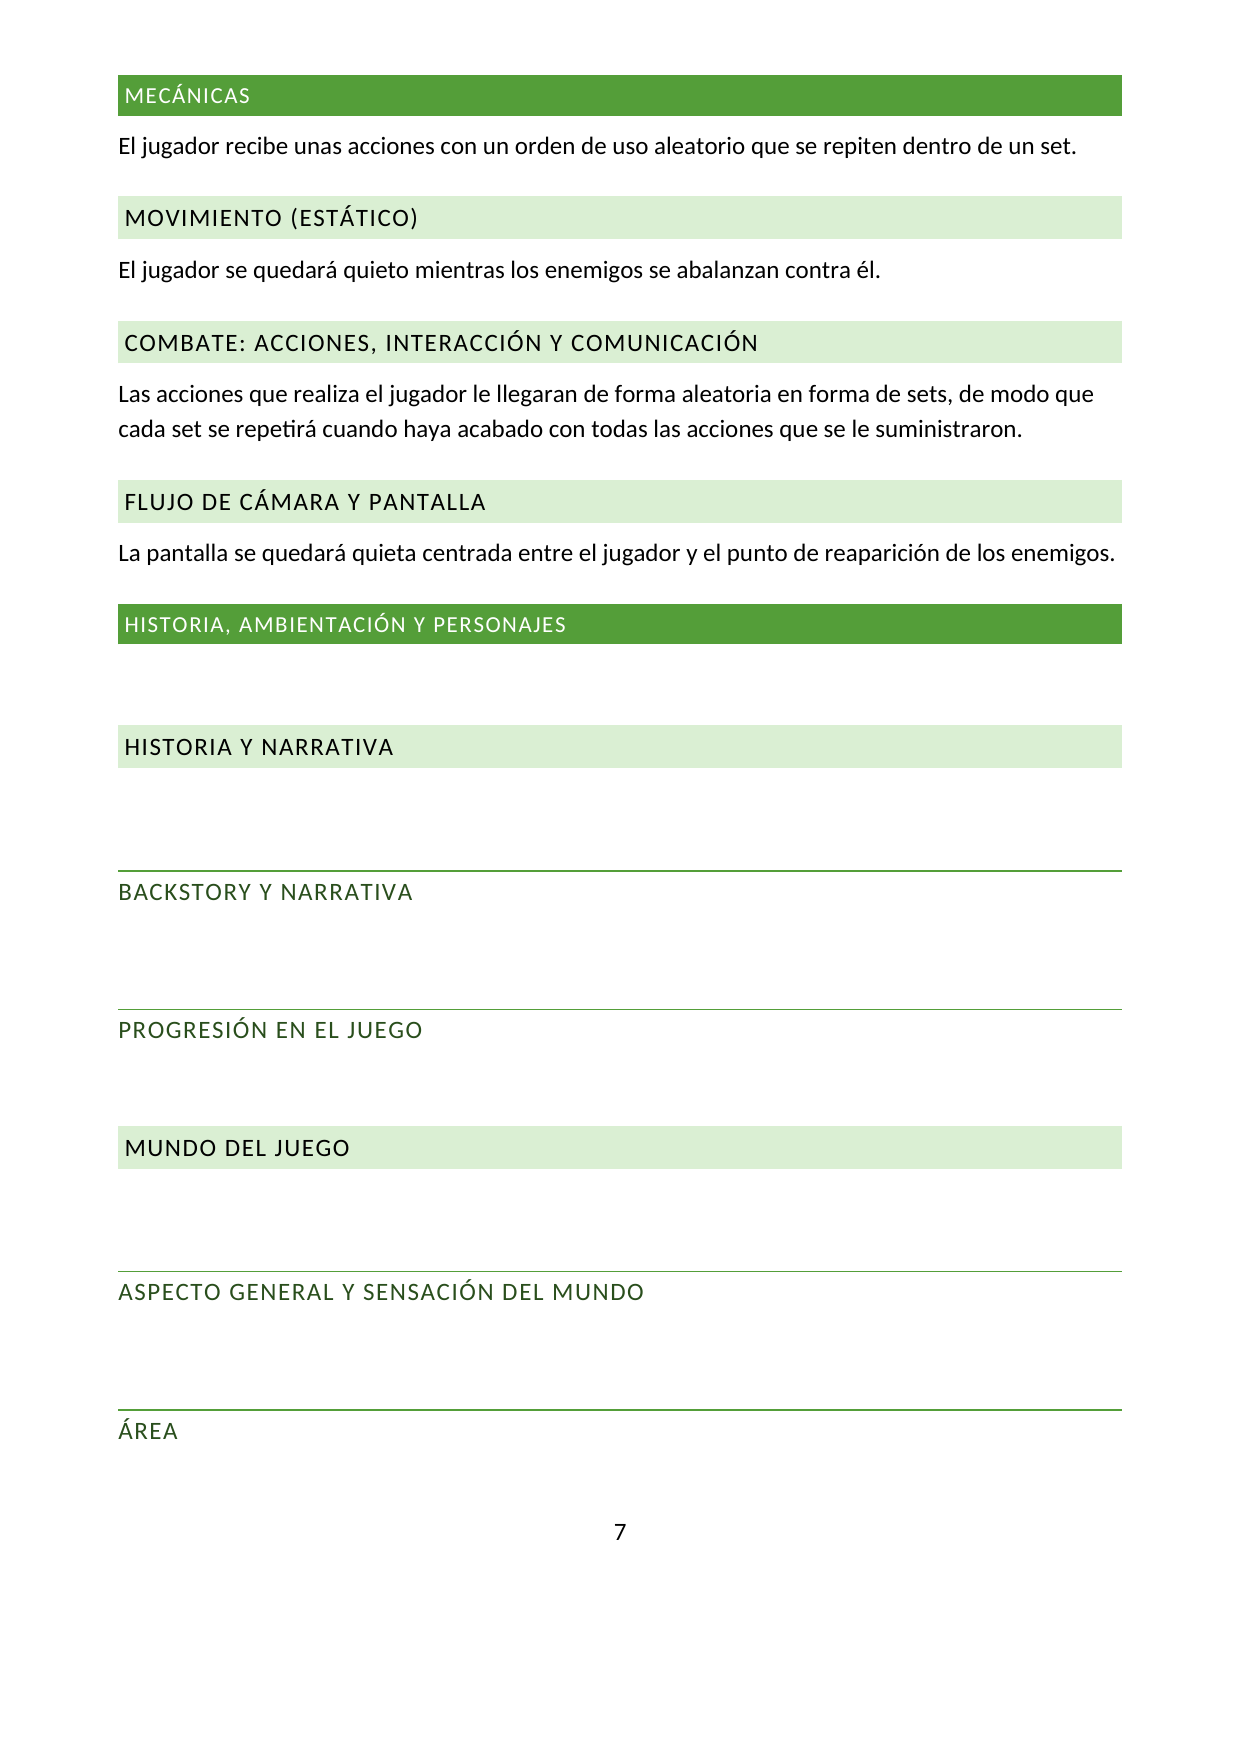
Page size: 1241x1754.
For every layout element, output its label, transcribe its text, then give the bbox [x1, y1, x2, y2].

text El jugador se quedará quieto mientras los enemigos se abalanzan contra él. [118, 254, 1122, 285]
subtitle Combate: Acciones, Interacción y Comunicación [124, 327, 1116, 357]
subtitle Historia, Ambientación y Personajes [124, 610, 1116, 638]
text El jugador recibe unas acciones con un orden de uso aleatorio que se repiten dentro de un set. [118, 130, 1122, 161]
text La pantalla se quedará quieta centrada entre el jugador y el punto de reaparición de los enemigos. [118, 538, 1122, 568]
subtitle Aspecto general y sensación del mundo [118, 1272, 1122, 1307]
subtitle Flujo de Cámara y Pantalla [124, 486, 1116, 516]
subtitle Movimiento (estático) [124, 203, 1116, 233]
subtitle Mundo del juego [124, 1132, 1116, 1163]
subtitle Mecánicas [124, 81, 1116, 109]
subtitle Historia y Narrativa [124, 731, 1116, 762]
subtitle Backstory y narrativa [118, 872, 1122, 906]
text Las acciones que realiza el jugador le llegaran de forma aleatoria en forma de sets, de modo que cada set se repetirá cuando haya acabado con todas las acciones que se le suministraron. [118, 378, 1122, 444]
subtitle Área [118, 1411, 1122, 1445]
subtitle Progresión en el juego [118, 1010, 1122, 1045]
